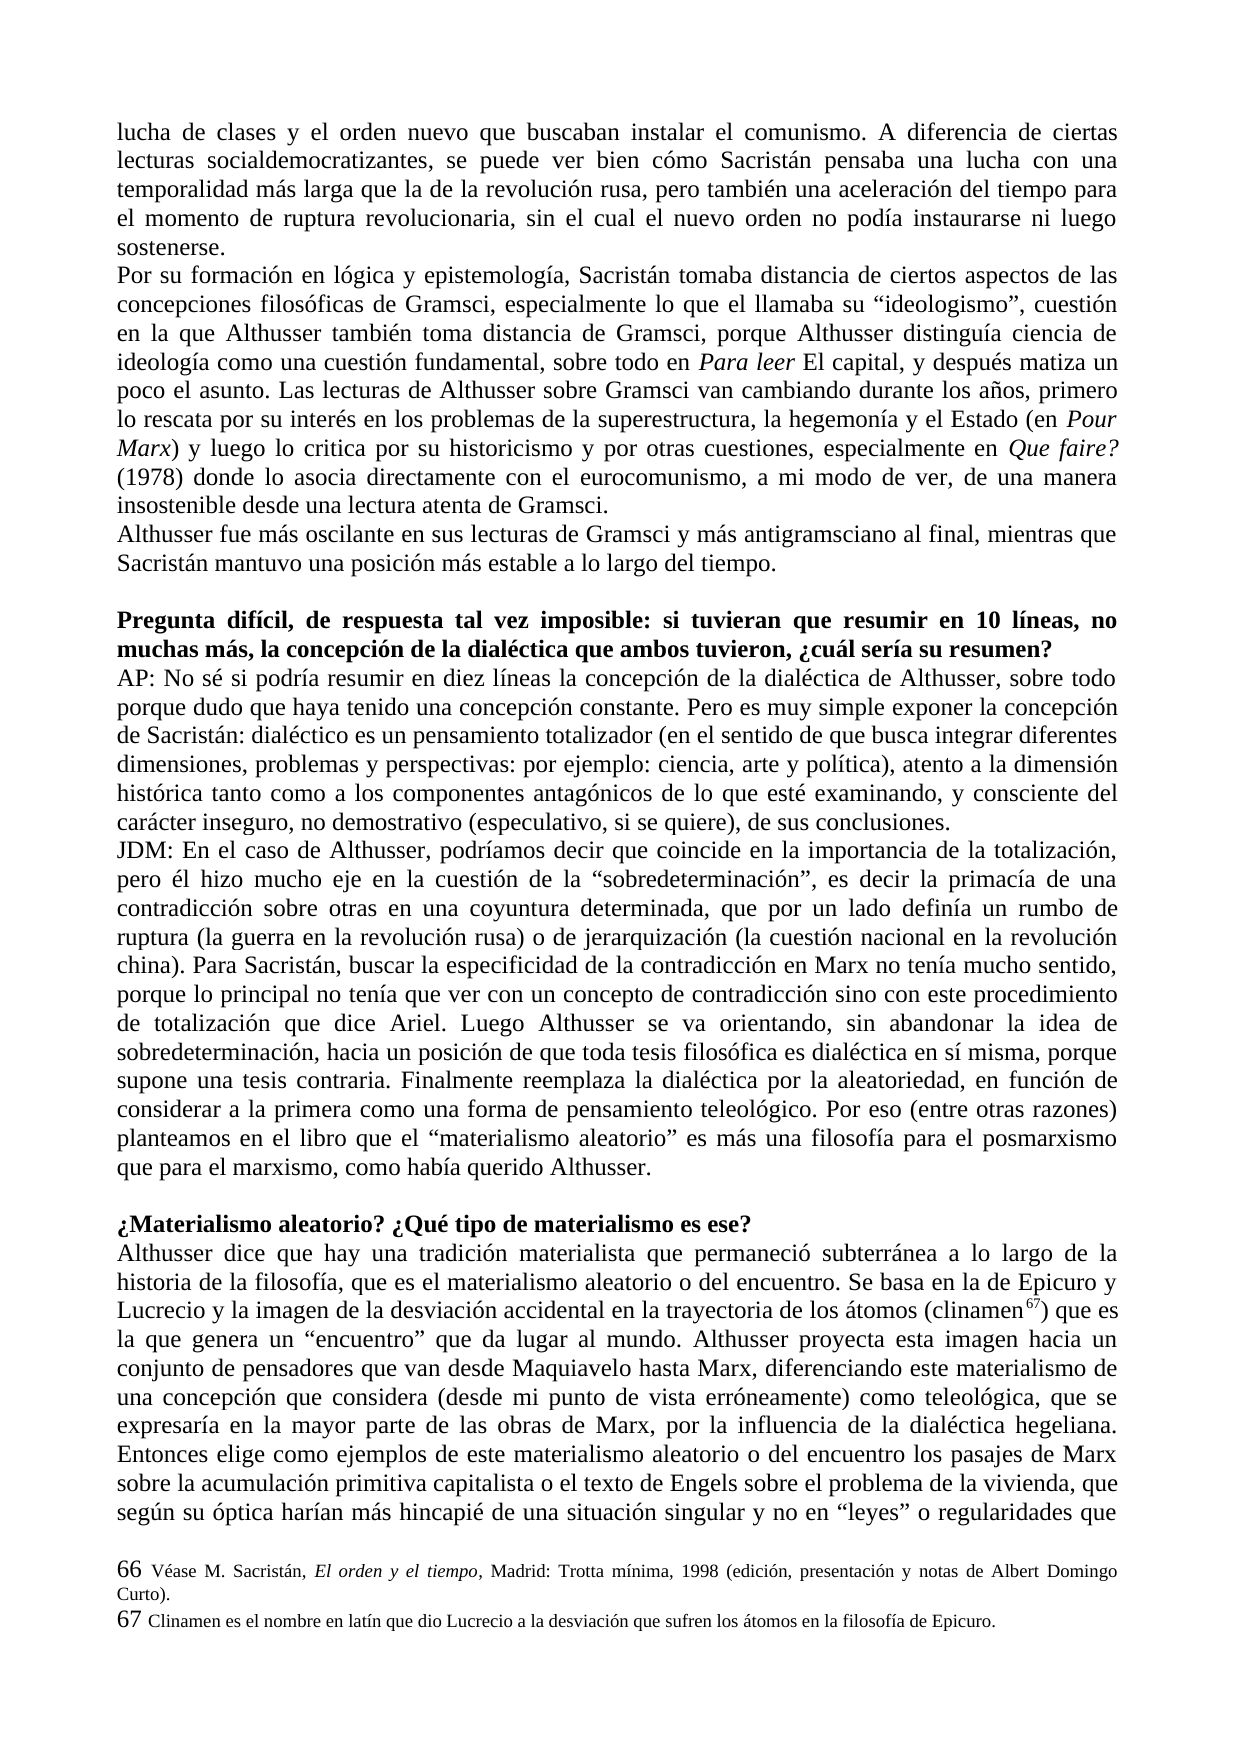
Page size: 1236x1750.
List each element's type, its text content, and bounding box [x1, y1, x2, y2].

text Pregunta difícil, de respuesta tal vez imposible: si tuvieran que resumir en 10 líneas, no muchas más, la concepción de la dialéctica que ambos tuvieron, ¿cuál sería su resumen? [117, 605, 1119, 663]
text ¿Materialismo aleatorio? ¿Qué tipo de materialismo es ese? [117, 1209, 1119, 1238]
text Althusser fue más oscilante en sus lecturas de Gramsci y más antigramsciano al final, mientras que Sacristán mantuvo una posición más estable a lo largo del tiempo. [117, 519, 1119, 577]
text Althusser dice que hay una tradición materialista que permaneció subterránea a lo largo de la historia de la filosofía, que es el materialismo aleatorio o del encuentro. Se basa en la de Epicuro y Lucrecio y la imagen de la desviación accidental en la trayectoria de los átomos (clinamen) que es la que genera un “encuentro” que da lugar al mundo. Althusser proyecta esta imagen hacia un conjunto de pensadores que van desde Maquiavelo hasta Marx, diferenciando este materialismo de una concepción que considera (desde mi punto de vista erróneamente) como teleológica, que se expresaría en la mayor parte de las obras de Marx, por la influencia de la dialéctica hegeliana. Entonces elige como ejemplos de este materialismo aleatorio o del encuentro los pasajes de Marx sobre la acumulación primitiva capitalista o el texto de Engels sobre el problema de la vivienda, que según su óptica harían más hincapié de una situación singular y no en “leyes” o regularidades que [117, 1238, 1119, 1525]
text Por su formación en lógica y epistemología, Sacristán tomaba distancia de ciertos aspectos de las concepciones filosóficas de Gramsci, especialmente lo que el llamaba su “ideologismo”, cuestión en la que Althusser también toma distancia de Gramsci, porque Althusser distinguía ciencia de ideología como una cuestión fundamental, sobre todo en Para leer El capital, y después matiza un poco el asunto. Las lecturas de Althusser sobre Gramsci van cambiando durante los años, primero lo rescata por su interés en los problemas de la superestructura, la hegemonía y el Estado (en Pour Marx) y luego lo critica por su historicismo y por otras cuestiones, especialmente en Que faire? (1978) donde lo asocia directamente con el eurocomunismo, a mi modo de ver, de una manera insostenible desde una lectura atenta de Gramsci. [117, 260, 1119, 519]
text Véase M. Sacristán, El orden y el tiempo, Madrid: Trotta mínima, 1998 (edición, presentación y notas de Albert Domingo Curto). [117, 1554, 1119, 1604]
text Clinamen es el nombre en latín que dio Lucrecio a la desviación que sufren los átomos en la filosofía de Epicuro. [117, 1604, 1119, 1633]
text JDM: En el caso de Althusser, podríamos decir que coincide en la importancia de la totalización, pero él hizo mucho eje en la cuestión de la “sobredeterminación”, es decir la primacía de una contradicción sobre otras en una coyuntura determinada, que por un lado definía un rumbo de ruptura (la guerra en la revolución rusa) o de jerarquización (la cuestión nacional en la revolución china). Para Sacristán, buscar la especificidad de la contradicción en Marx no tenía mucho sentido, porque lo principal no tenía que ver con un concepto de contradicción sino con este procedimiento de totalización que dice Ariel. Luego Althusser se va orientando, sin abandonar la idea de sobredeterminación, hacia un posición de que toda tesis filosófica es dialéctica en sí misma, porque supone una tesis contraria. Finalmente reemplaza la dialéctica por la aleatoriedad, en función de considerar a la primera como una forma de pensamiento teleológico. Por eso (entre otras razones) planteamos en el libro que el “materialismo aleatorio” es más una filosofía para el posmarxismo que para el marxismo, como había querido Althusser. [117, 835, 1119, 1180]
text AP: No sé si podría resumir en diez líneas la concepción de la dialéctica de Althusser, sobre todo porque dudo que haya tenido una concepción constante. Pero es muy simple exponer la concepción de Sacristán: dialéctico es un pensamiento totalizador (en el sentido de que busca integrar diferentes dimensiones, problemas y perspectivas: por ejemplo: ciencia, arte y política), atento a la dimensión histórica tanto como a los componentes antagónicos de lo que esté examinando, y consciente del carácter inseguro, no demostrativo (especulativo, si se quiere), de sus conclusiones. [117, 663, 1119, 835]
text lucha de clases y el orden nuevo que buscaban instalar el comunismo. A diferencia de ciertas lecturas socialdemocratizantes, se puede ver bien cómo Sacristán pensaba una lucha con una temporalidad más larga que la de la revolución rusa, pero también una aceleración del tiempo para el momento de ruptura revolucionaria, sin el cual el nuevo orden no podía instaurarse ni luego sostenerse. [117, 117, 1119, 260]
